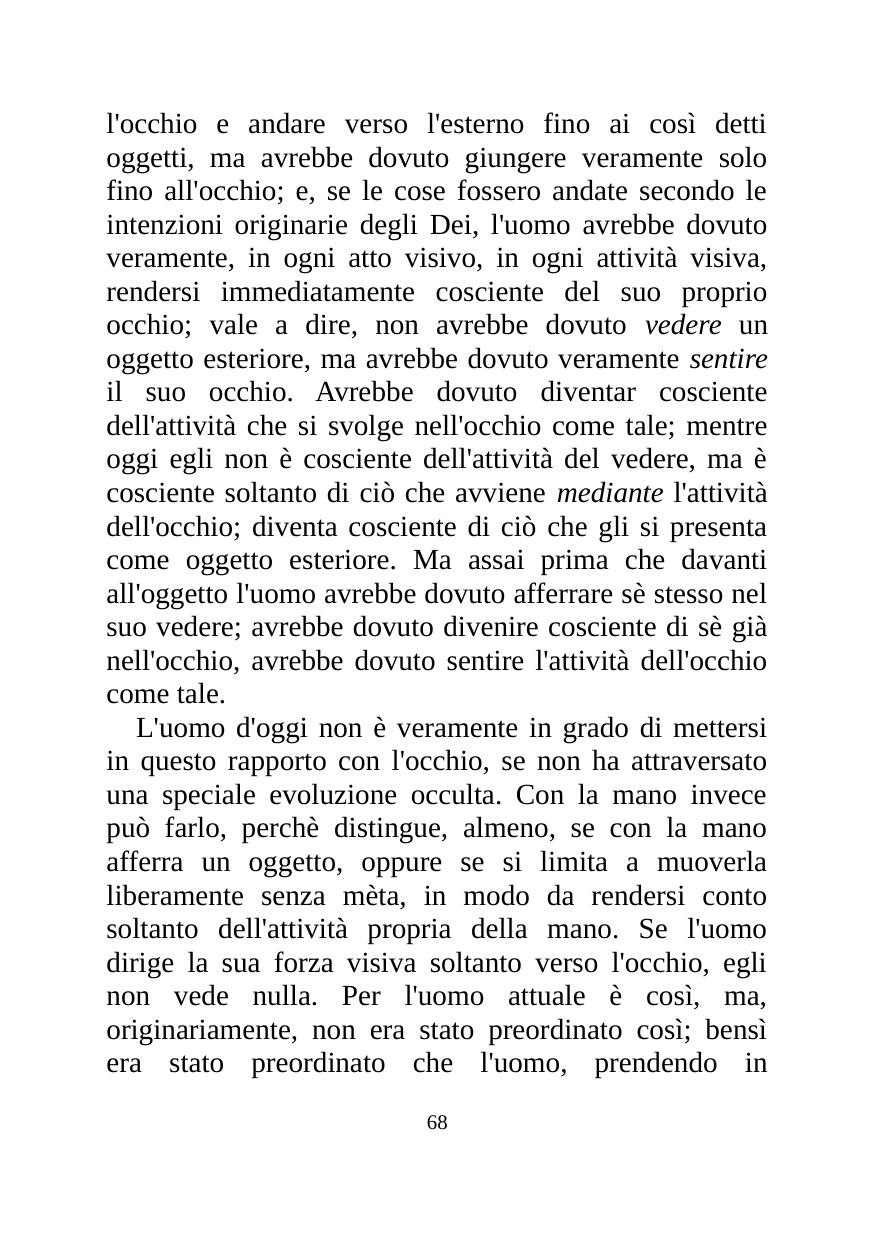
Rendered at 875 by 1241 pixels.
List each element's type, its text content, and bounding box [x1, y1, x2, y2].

text L'uomo d'oggi non è veramente in grado di mettersi in questo rapporto con l'occhio, se non ha attraversato una speciale evoluzione occulta. Con la mano invece può farlo, perchè distingue, almeno, se con la mano afferra un oggetto, oppure se si limita a muoverla liberamente senza mèta, in modo da rendersi conto soltanto dell'attività propria della mano. Se l'uomo dirige la sua forza visiva soltanto verso l'occhio, egli non vede nulla. Per l'uomo attuale è così, ma, originariamente, non era stato preordinato così; bensì era stato preordinato che l'uomo, prendendo in [106, 710, 768, 1079]
text l'occhio e andare verso l'esterno fino ai così detti oggetti, ma avrebbe dovuto giungere veramente solo fino all'occhio; e, se le cose fossero andate secondo le intenzioni originarie degli Dei, l'uomo avrebbe dovuto veramente, in ogni atto visivo, in ogni attività visiva, rendersi immediatamente cosciente del suo proprio occhio; vale a dire, non avrebbe dovuto vedere un oggetto esteriore, ma avrebbe dovuto veramente sentire il suo occhio. Avrebbe dovuto diventar cosciente dell'attività che si svolge nell'occhio come tale; mentre oggi egli non è cosciente dell'attività del vedere, ma è cosciente soltanto di ciò che avviene mediante l'attività dell'occhio; diventa cosciente di ciò che gli si presenta come oggetto esteriore. Ma assai prima che davanti all'oggetto l'uomo avrebbe dovuto afferrare sè stesso nel suo vedere; avrebbe dovuto divenire cosciente di sè già nell'occhio, avrebbe dovuto sentire l'attività dell'occhio come tale. [106, 106, 768, 710]
